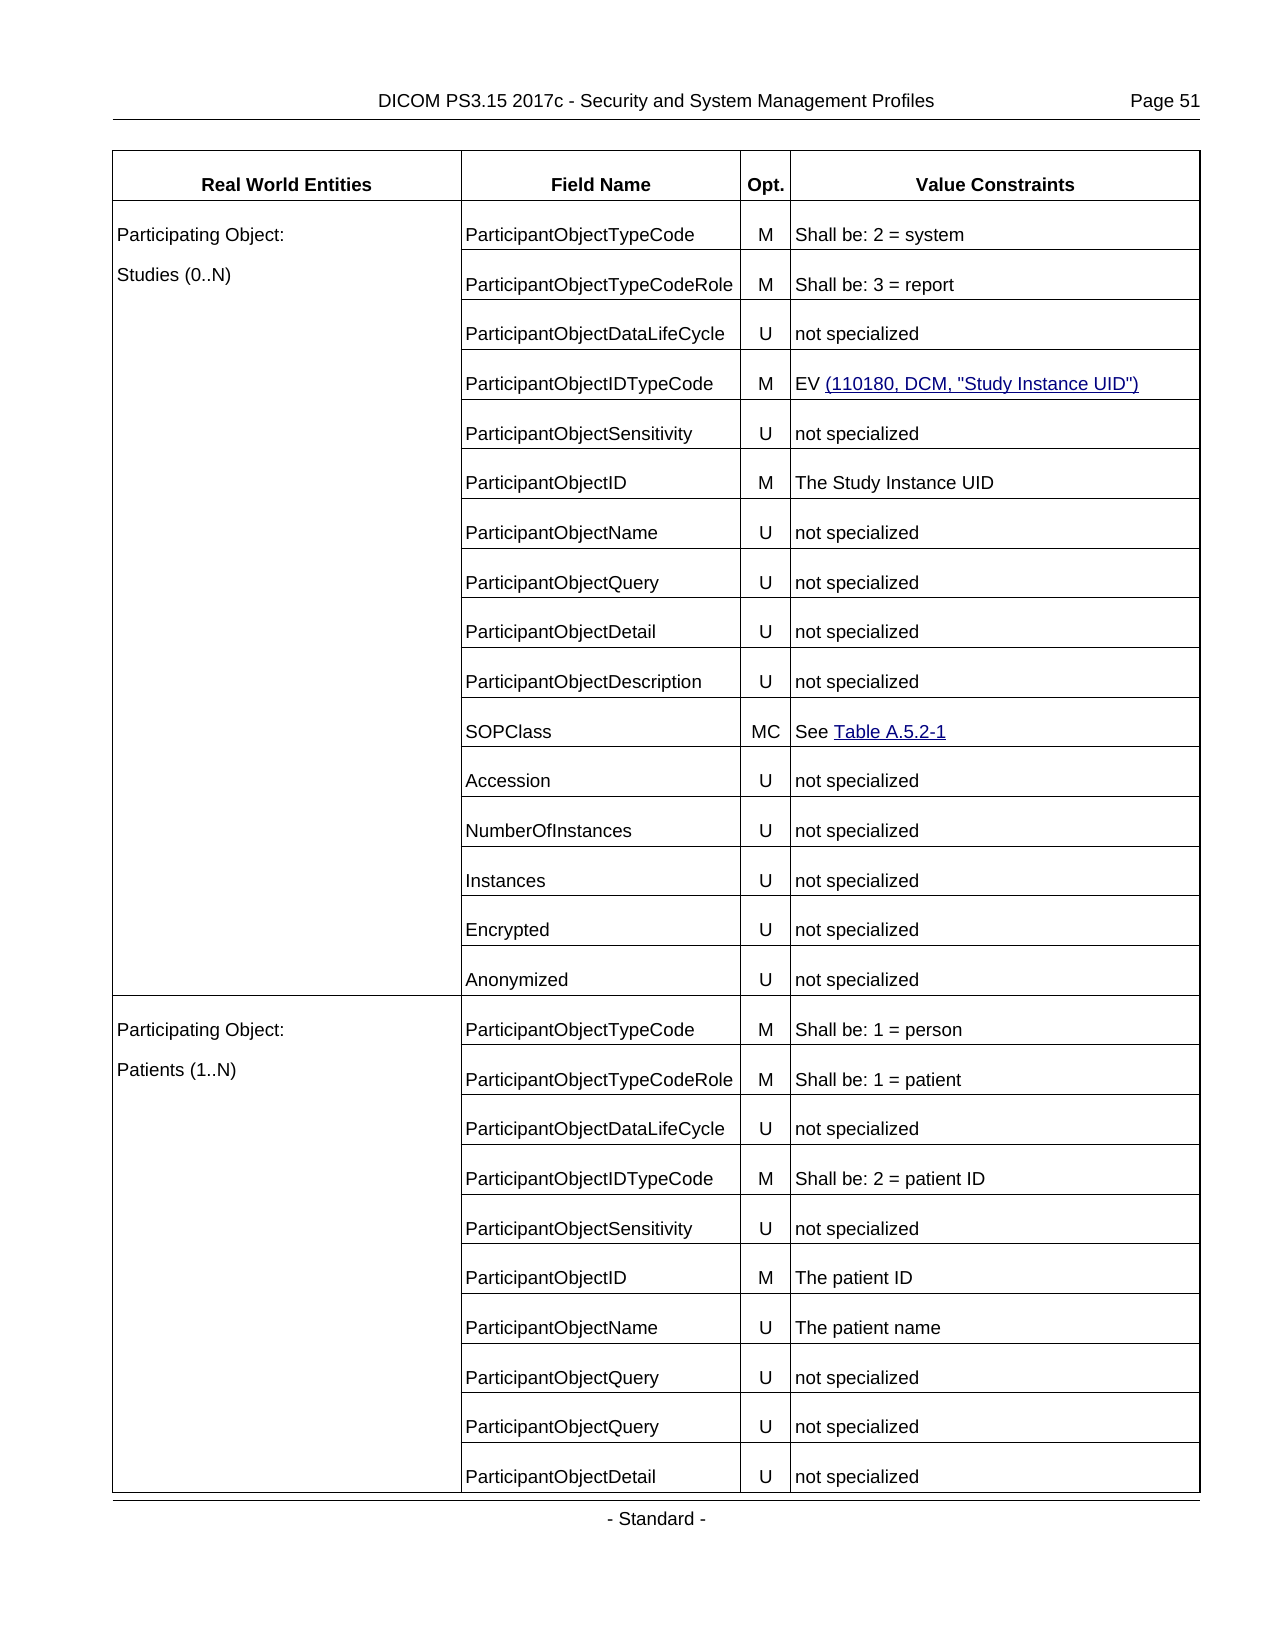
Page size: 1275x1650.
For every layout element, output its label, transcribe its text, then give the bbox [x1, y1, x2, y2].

table_cell ParticipantObjectName [462, 499, 740, 547]
table_cell not specialized [791, 1393, 1199, 1442]
table_cell Instances [462, 847, 740, 895]
table_cell M [741, 449, 790, 498]
table_cell U [741, 1195, 790, 1243]
table_cell not specialized [791, 1195, 1199, 1243]
table_cell Shall be: 3 = report [791, 250, 1199, 299]
table_cell not specialized [791, 400, 1199, 448]
table_cell The patient name [791, 1294, 1199, 1342]
table_cell Anonymized [462, 946, 740, 995]
table_cell Encrypted [462, 896, 740, 945]
table_cell SOPClass [462, 698, 740, 746]
table_cell U [741, 1393, 790, 1442]
table_cell not specialized [791, 946, 1199, 995]
table_cell ParticipantObjectDescription [462, 648, 740, 697]
table_cell U [741, 549, 790, 597]
table_cell not specialized [791, 648, 1199, 697]
table_cell ParticipantObjectID [462, 449, 740, 498]
table_cell Shall be: 1 = patient [791, 1045, 1199, 1094]
table_cell not specialized [791, 797, 1199, 846]
table_cell not specialized [791, 549, 1199, 597]
table_cell M [741, 996, 790, 1044]
table_cell ParticipantObjectQuery [462, 549, 740, 597]
table_cell U [741, 1344, 790, 1392]
table_cell U [741, 598, 790, 647]
table_cell Shall be: 1 = person [791, 996, 1199, 1044]
table_header Opt. [741, 151, 790, 200]
table_cell not specialized [791, 847, 1199, 895]
table_cell ParticipantObjectName [462, 1294, 740, 1342]
table_cell ParticipantObjectTypeCodeRole [462, 250, 740, 299]
table_cell not specialized [791, 1344, 1199, 1392]
table_cell ParticipantObjectDataLifeCycle [462, 1095, 740, 1144]
table_cell ParticipantObjectDataLifeCycle [462, 300, 740, 349]
table_cell not specialized [791, 747, 1199, 796]
table_cell U [741, 300, 790, 349]
table_cell M [741, 350, 790, 398]
table_cell not specialized [791, 499, 1199, 547]
table_cell ParticipantObjectQuery [462, 1344, 740, 1392]
table_cell ParticipantObjectTypeCode [462, 996, 740, 1044]
table_cell Accession [462, 747, 740, 796]
table_cell M [741, 1045, 790, 1094]
table_cell not specialized [791, 300, 1199, 349]
table_cell not specialized [791, 1095, 1199, 1144]
table_cell M [741, 250, 790, 299]
table_cell ParticipantObjectIDTypeCode [462, 1145, 740, 1193]
table_cell MC [741, 698, 790, 746]
table_cell U [741, 1443, 790, 1492]
table_cell not specialized [791, 896, 1199, 945]
table_cell U [741, 1095, 790, 1144]
table_cell ParticipantObjectQuery [462, 1393, 740, 1442]
table_cell U [741, 896, 790, 945]
table_header Field Name [462, 151, 740, 200]
table_cell ParticipantObjectDetail [462, 1443, 740, 1492]
table_header Real World Entities [113, 151, 461, 200]
table_cell U [741, 797, 790, 846]
table_cell U [741, 400, 790, 448]
table_cell M [741, 1145, 790, 1193]
table_cell EV (110180, DCM, "Study Instance UID") [791, 350, 1199, 398]
table_cell Participating Object: Studies (0..N) [113, 201, 461, 995]
table_cell not specialized [791, 598, 1199, 647]
table_cell See Table A.5.2-1 [791, 698, 1199, 746]
table_cell ParticipantObjectSensitivity [462, 1195, 740, 1243]
table_cell The Study Instance UID [791, 449, 1199, 498]
table_cell The patient ID [791, 1244, 1199, 1293]
table_cell M [741, 1244, 790, 1293]
table_cell Participating Object: Patients (1..N) [113, 996, 461, 1492]
table_cell ParticipantObjectTypeCode [462, 201, 740, 249]
table_cell ParticipantObjectSensitivity [462, 400, 740, 448]
table_cell M [741, 201, 790, 249]
table_cell U [741, 946, 790, 995]
table_cell NumberOfInstances [462, 797, 740, 846]
table_cell ParticipantObjectID [462, 1244, 740, 1293]
table_cell not specialized [791, 1443, 1199, 1492]
table_cell Shall be: 2 = patient ID [791, 1145, 1199, 1193]
table_cell U [741, 747, 790, 796]
table_header Value Constraints [791, 151, 1199, 200]
table_cell U [741, 1294, 790, 1342]
table_cell ParticipantObjectIDTypeCode [462, 350, 740, 398]
table_cell U [741, 648, 790, 697]
table_cell ParticipantObjectDetail [462, 598, 740, 647]
table_cell ParticipantObjectTypeCodeRole [462, 1045, 740, 1094]
table_cell U [741, 847, 790, 895]
table_cell U [741, 499, 790, 547]
table_cell Shall be: 2 = system [791, 201, 1199, 249]
